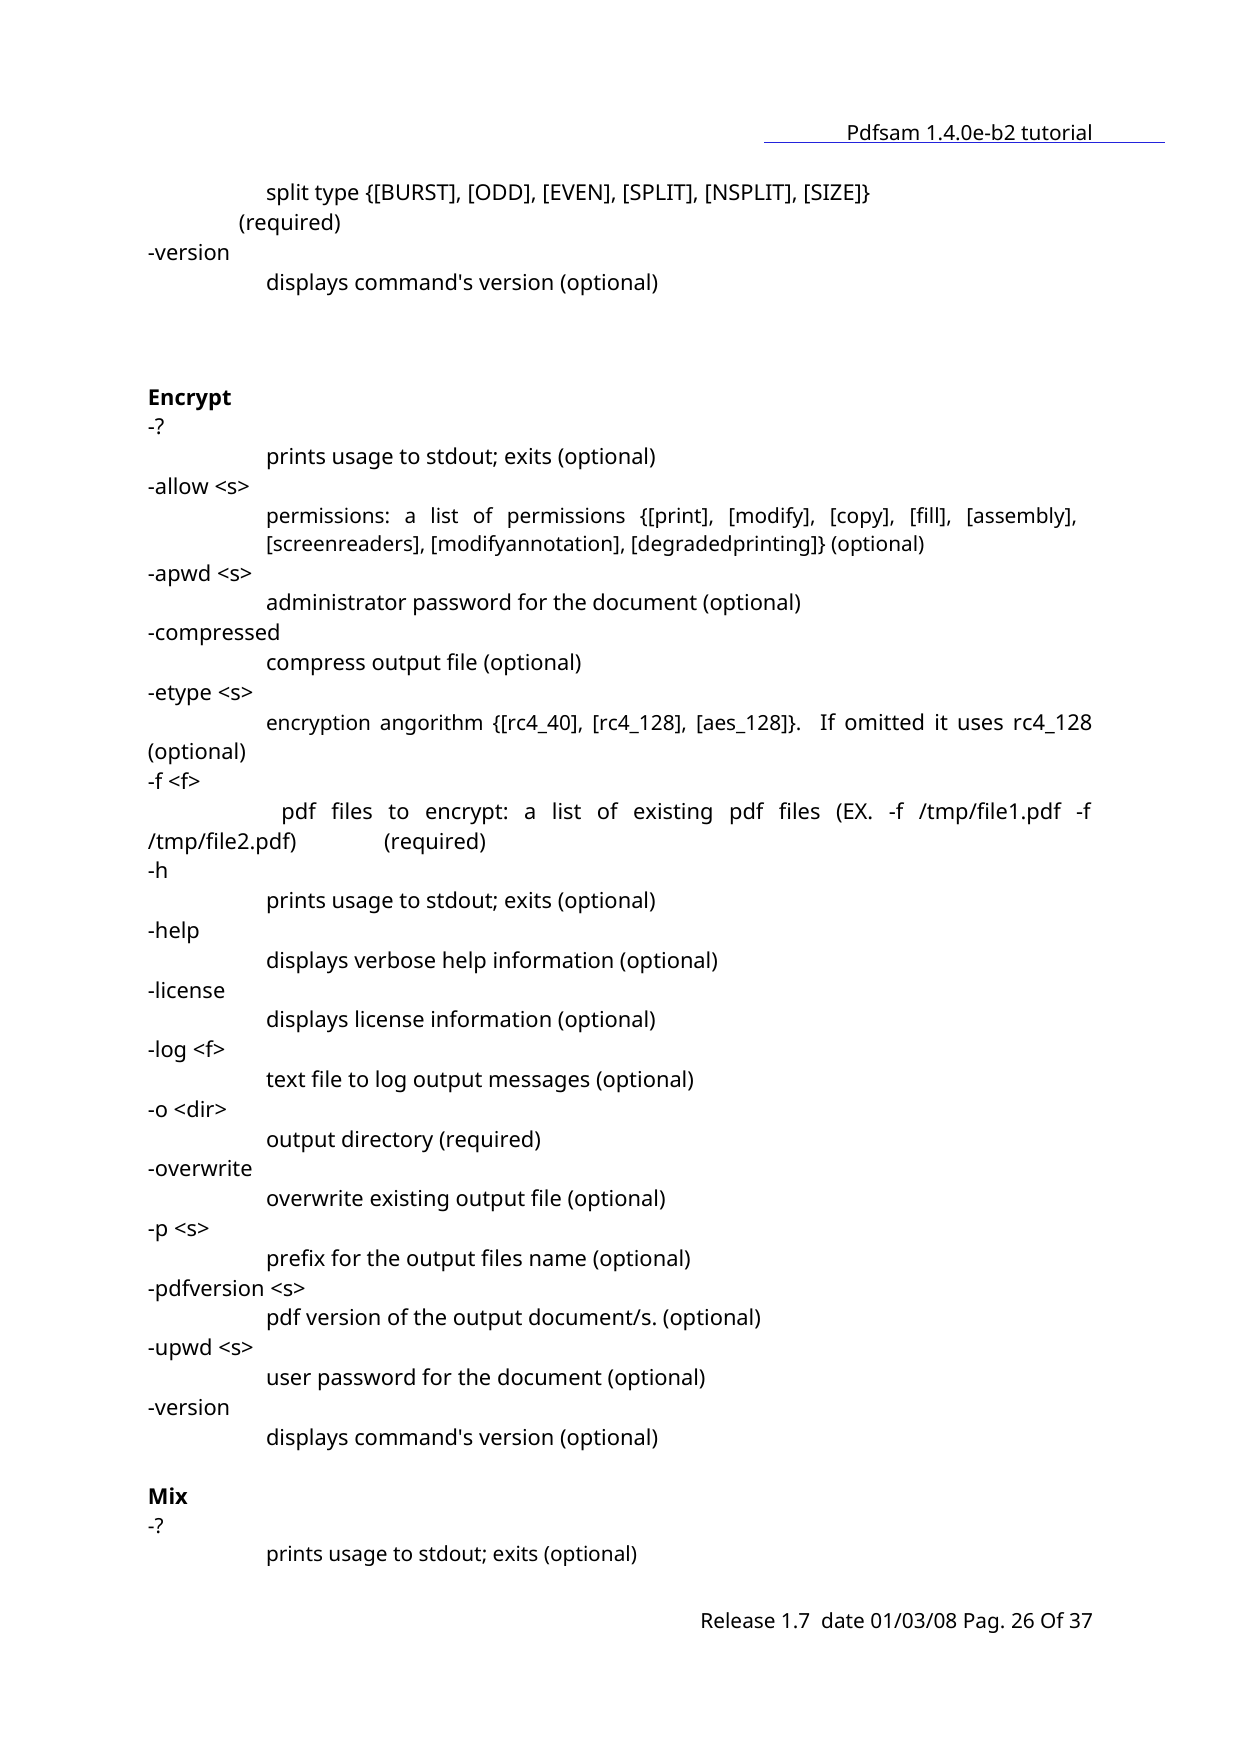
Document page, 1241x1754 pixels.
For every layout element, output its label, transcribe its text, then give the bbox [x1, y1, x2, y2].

text prints usage to stdout; exits (optional) [148, 885, 1093, 915]
text permissions: a list of permissions {[print], [modify], [copy], [fill], [assembly], [screenreaders], [modifyannotation], [degradedprinting]} (optional) [148, 501, 1093, 558]
text -? [148, 1511, 1093, 1539]
text administrator password for the document (optional) [148, 587, 1093, 617]
text user password for the document (optional) [148, 1362, 1093, 1392]
text -compressed [148, 617, 1093, 647]
text text file to log output messages (optional) [148, 1064, 1093, 1094]
text displays command's version (optional) [148, 266, 1093, 296]
text prints usage to stdout; exits (optional) [148, 441, 1093, 471]
text -f <f> [148, 766, 1093, 796]
text compress output file (optional) [148, 647, 1093, 677]
text output directory (required) [148, 1124, 1093, 1153]
text displays command's version (optional) [148, 1422, 1093, 1451]
text -license [148, 975, 1093, 1004]
text -version [148, 237, 1093, 266]
text Mix [148, 1481, 1093, 1511]
text Encrypt [148, 382, 1093, 411]
text encryption angorithm {[rc4_40], [rc4_128], [aes_128]}. If omitted it uses rc4_128 (optional) [148, 707, 1093, 766]
text overwrite existing output file (optional) [148, 1183, 1093, 1213]
text -pdfversion <s> [148, 1273, 1093, 1302]
text -log <f> [148, 1034, 1093, 1064]
text -version [148, 1392, 1093, 1422]
text -overwrite [148, 1153, 1093, 1183]
text -help [148, 915, 1093, 945]
text -? [148, 411, 1093, 441]
text -p <s> [148, 1213, 1093, 1243]
text prints usage to stdout; exits (optional) [148, 1539, 1093, 1568]
text pdf files to encrypt: a list of existing pdf files (EX. -f /tmp/file1.pdf -f /tmp/file2.pdf) (required) [148, 796, 1093, 856]
text -o <dir> [148, 1094, 1093, 1124]
text split type {[BURST], [ODD], [EVEN], [SPLIT], [NSPLIT], [SIZE]} [148, 177, 1093, 207]
text displays license information (optional) [148, 1004, 1093, 1034]
text displays verbose help information (optional) [148, 945, 1093, 975]
text -apwd <s> [148, 558, 1093, 587]
text -upwd <s> [148, 1332, 1093, 1362]
text -h [148, 856, 1093, 885]
text -allow <s> [148, 471, 1093, 501]
text (required) [148, 207, 1093, 237]
text -etype <s> [148, 677, 1093, 707]
text pdf version of the output document/s. (optional) [148, 1302, 1093, 1332]
text prefix for the output files name (optional) [148, 1243, 1093, 1273]
